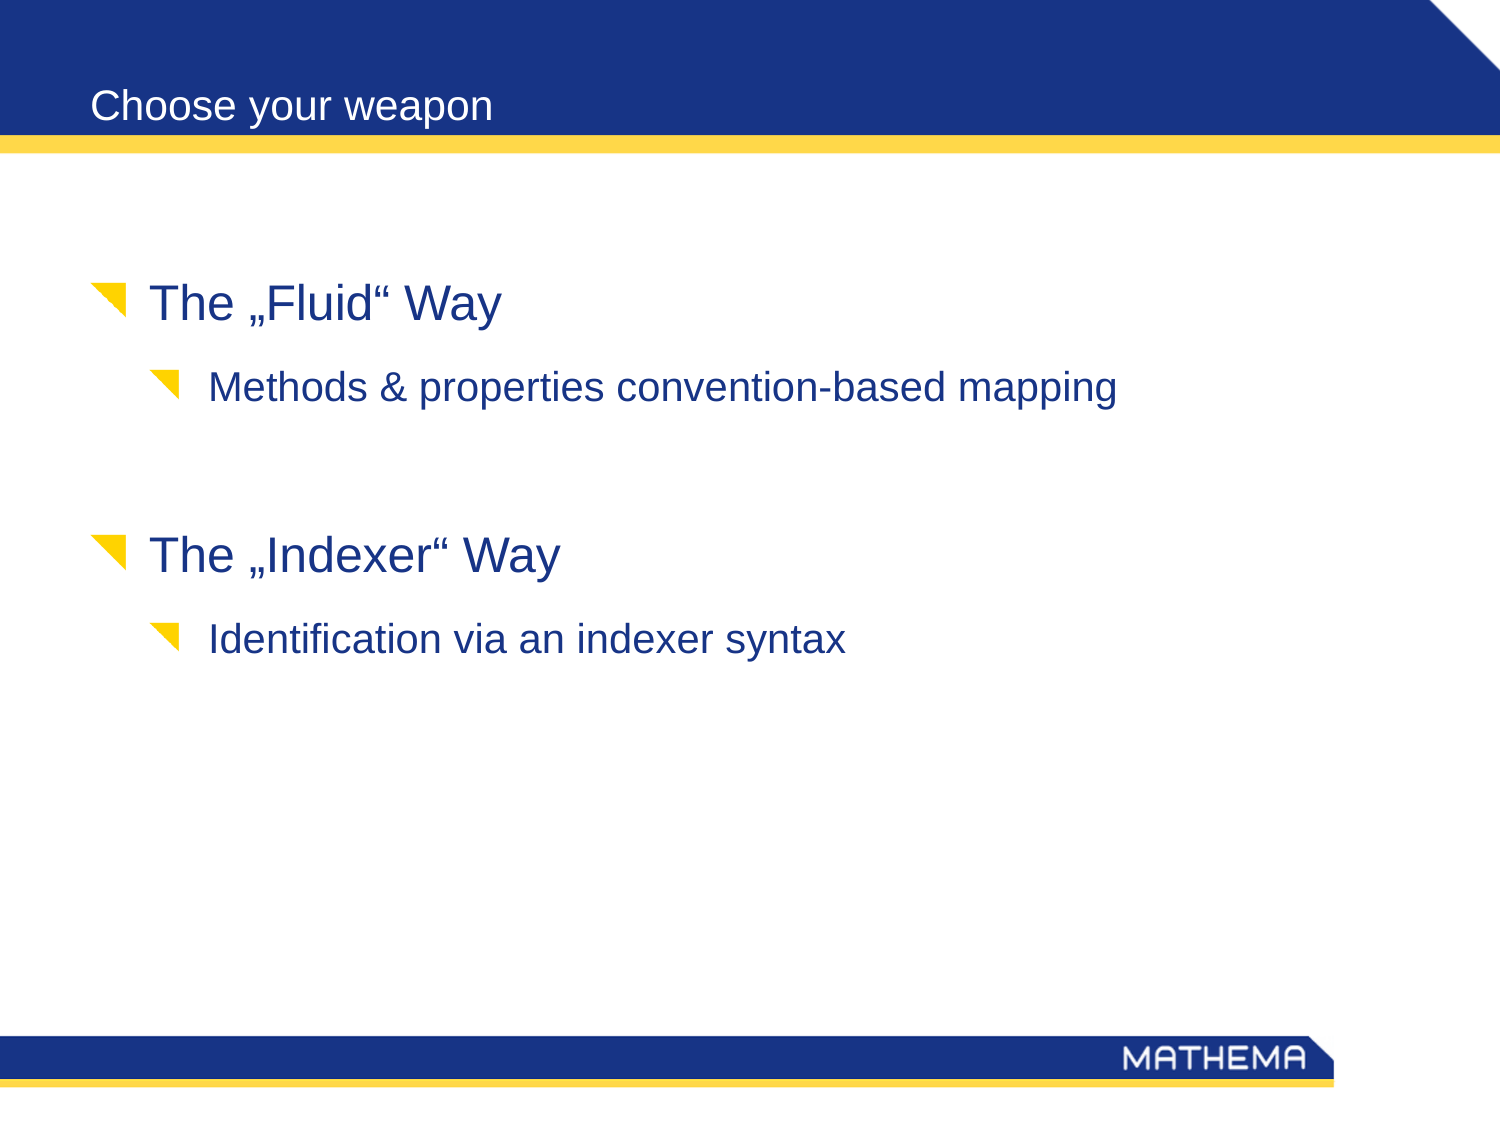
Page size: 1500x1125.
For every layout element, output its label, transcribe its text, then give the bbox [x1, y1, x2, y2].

list The „Fluid“ Way Methods & properties convention-based mapping The „Indexer“ Way Identification via an indexer syntax [75, 262, 1426, 1006]
picture [0, 0, 1500, 1125]
title Choose your weapon [75, 9, 1426, 198]
